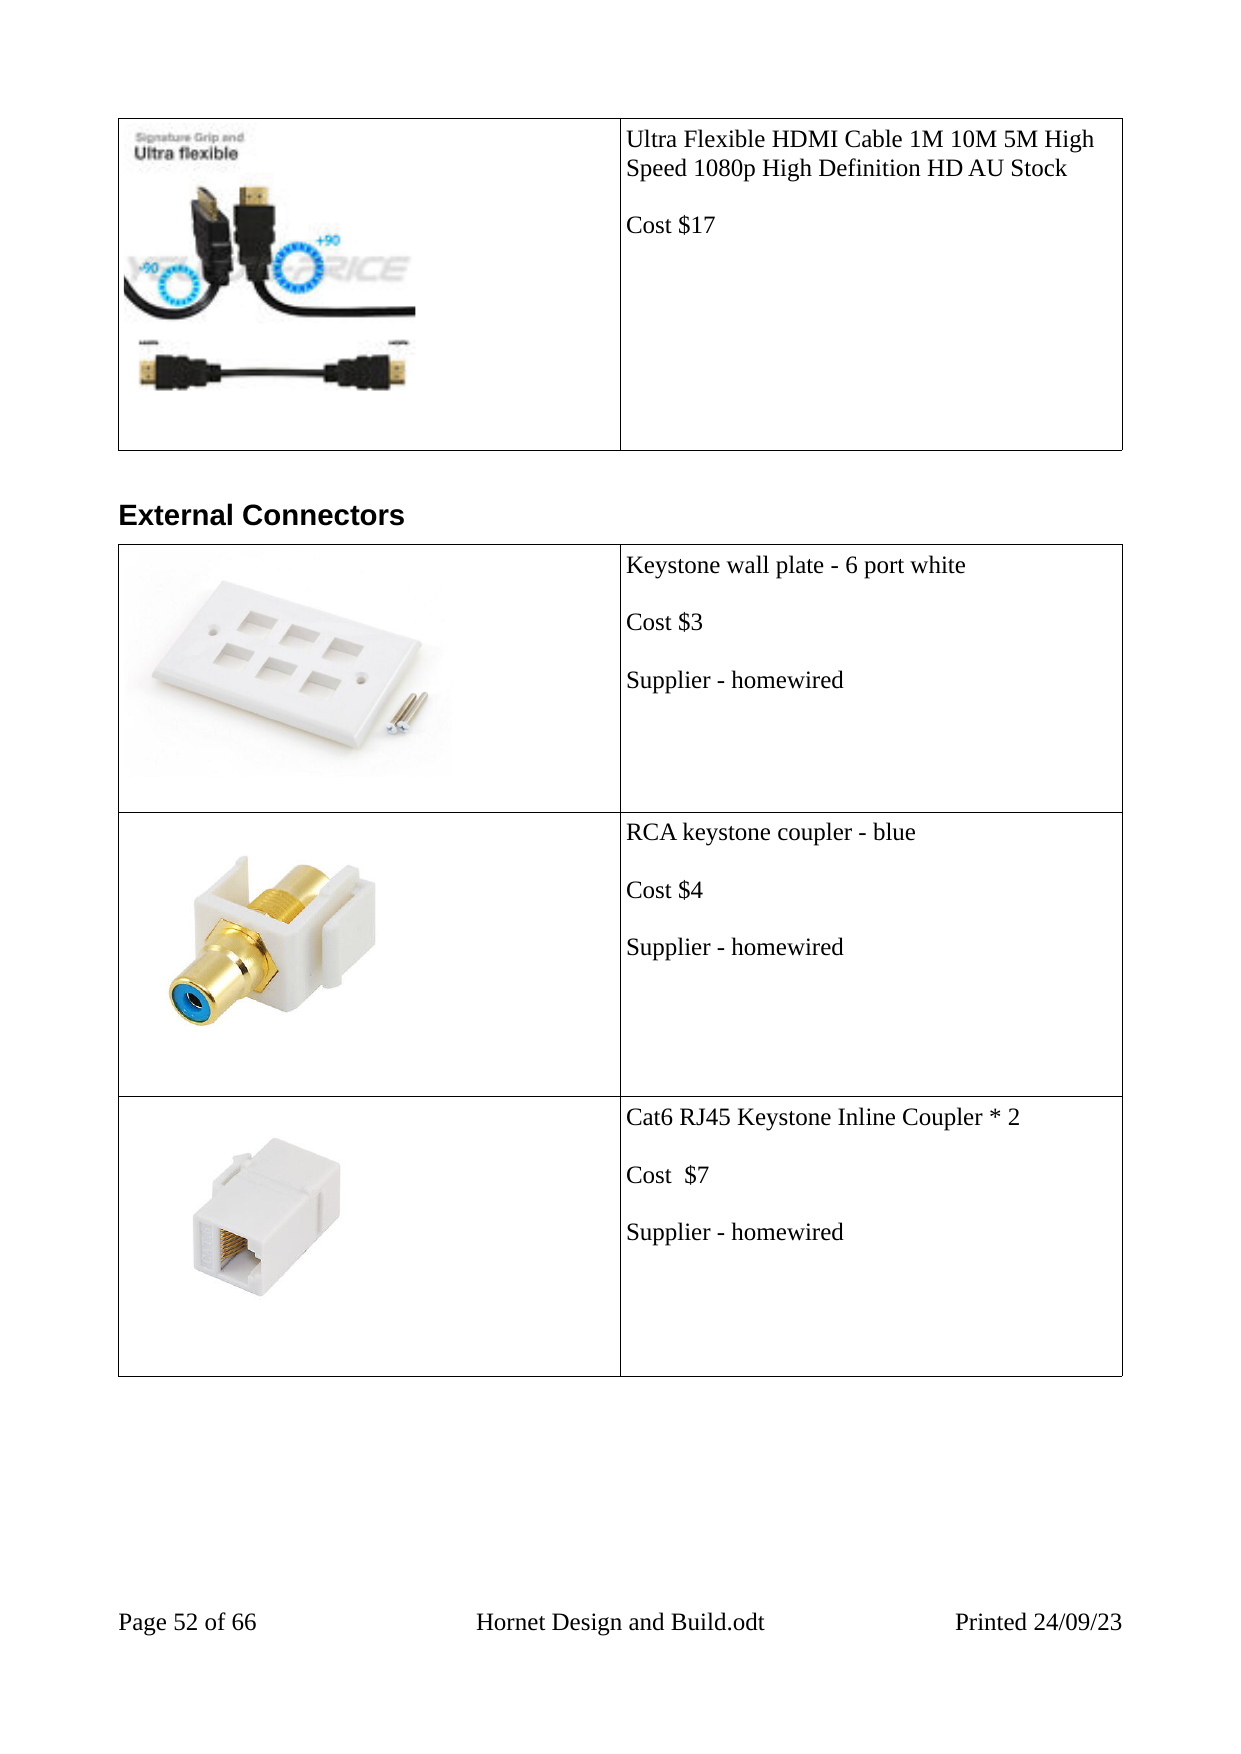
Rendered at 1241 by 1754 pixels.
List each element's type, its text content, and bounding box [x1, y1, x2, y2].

table_cell [119, 1097, 620, 1376]
table_cell [119, 119, 620, 450]
picture [123, 817, 423, 1062]
table_cell RCA keystone coupler - blue Cost $4 Supplier - homewired [621, 813, 1122, 1096]
table_cell Cat6 RJ45 Keystone Inline Coupler * 2 Cost $7 Supplier - homewired [621, 1097, 1122, 1376]
picture [123, 1102, 407, 1342]
picture [123, 550, 453, 777]
table_cell [119, 813, 620, 1096]
picture [123, 123, 416, 416]
table_header [119, 545, 620, 812]
table_header Keystone wall plate - 6 port white Cost $3 Supplier - homewired [621, 545, 1122, 812]
subtitle External Connectors [118, 498, 1122, 532]
table_cell Ultra Flexible HDMI Cable 1M 10M 5M High Speed 1080p High Definition HD AU Stock Cost $17 [621, 119, 1122, 450]
